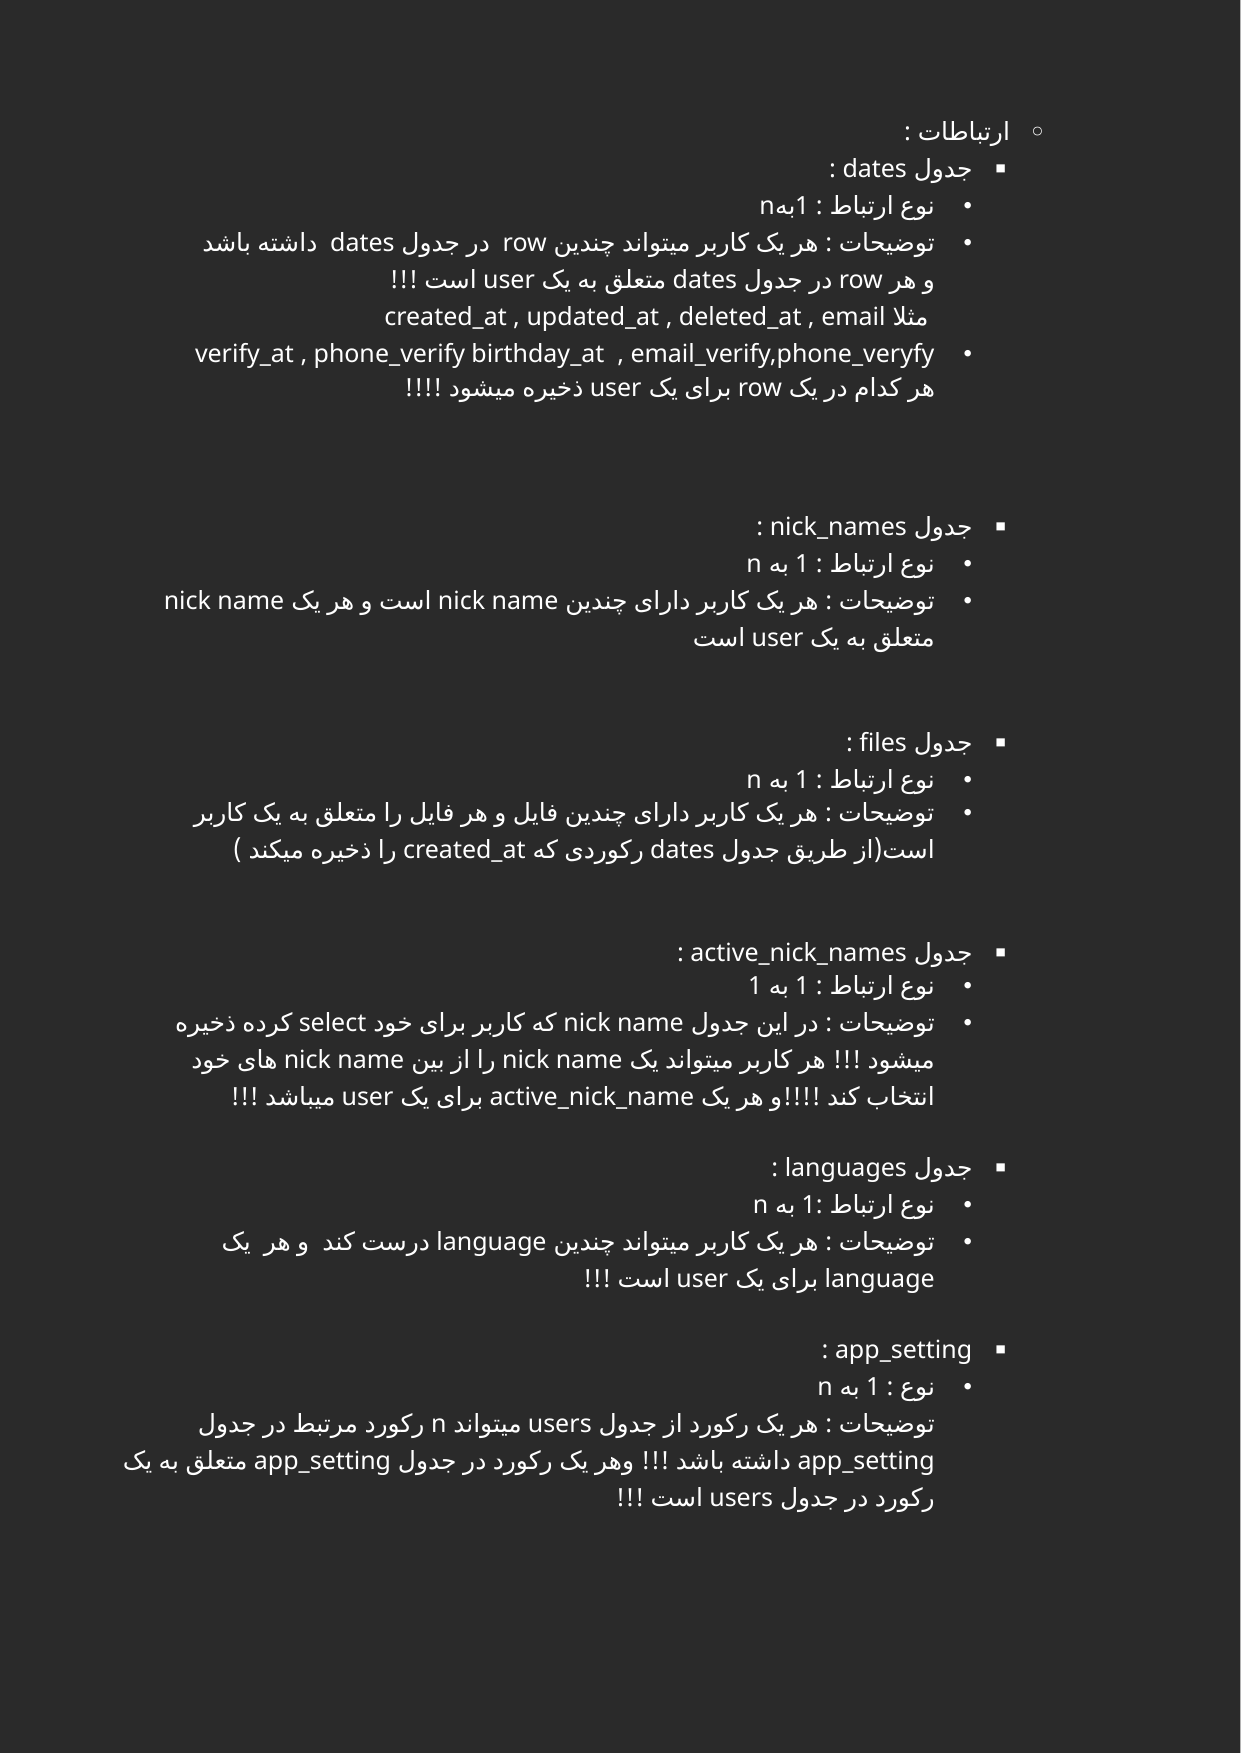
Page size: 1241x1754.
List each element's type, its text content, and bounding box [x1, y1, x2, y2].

list جدول files : [118, 725, 1010, 762]
list نوع ارتباط : 1بهn [118, 188, 972, 225]
list مثلا created_at , updated_at , deleted_at , email [118, 299, 972, 336]
list نوع ارتباط : 1 به n [118, 762, 972, 799]
list جدول languages : [118, 1150, 1010, 1187]
list verify_at , phone_verify birthday_at , email_verify,phone_veryfy [118, 336, 972, 370]
list توضیحات :‌ هر یک کاربر میتواند چندین row در جدول dates داشته باشد [118, 225, 972, 262]
list توضیحات :‌ در این جدول nick name که کاربر برای خود select کرده ذخیره میشود !!! هر کاربر میتواند یک nick name را از بین nick name های خود انتخاب کند !!!!‌و هر یک active_nick_name برای یک user میباشد !!! [118, 1005, 972, 1116]
list توضیحات : هر یک کاربر دارای چندین فایل و هر فایل را متعلق به یک کاربر است(از طریق جدول dates رکوردی که created_at را ذخیره میکند ) [118, 799, 972, 868]
list جدول active_nick_names : [118, 935, 1010, 972]
list جدول dates : [118, 151, 1010, 188]
list و هر row در جدول dates متعلق به یک user است !!! [118, 262, 972, 299]
list جدول nick_names : [118, 509, 1010, 546]
list نوع ارتباط : 1 به n [118, 546, 972, 583]
list ارتباطات : [118, 118, 1047, 151]
list هر کدام در یک row برای یک user ذخیره میشود !!!! [118, 370, 972, 407]
list توضیحات : هر یک کاربر دارای چندین nick name است و هر یک nick name متعلق به یک user است [118, 583, 972, 657]
list توضیحات :‌ هر یک رکورد از جدول users میتواند n رکورد مرتبط در جدول app_setting داشته باشد !!! وهر یک رکورد در جدول app_setting متعلق به یک رکورد در جدول users است !!! [118, 1406, 972, 1517]
list نوع ارتباط :‌1 به n [118, 1187, 972, 1224]
list نوع :‌ 1 به n [118, 1369, 972, 1406]
list app_setting : [118, 1332, 1010, 1369]
list نوع ارتباط : 1 به 1 [118, 972, 972, 1005]
list توضیحات :‌ هر یک کاربر میتواند چندین language درست کند و هر یک language برای یک user است !!! [118, 1224, 972, 1298]
